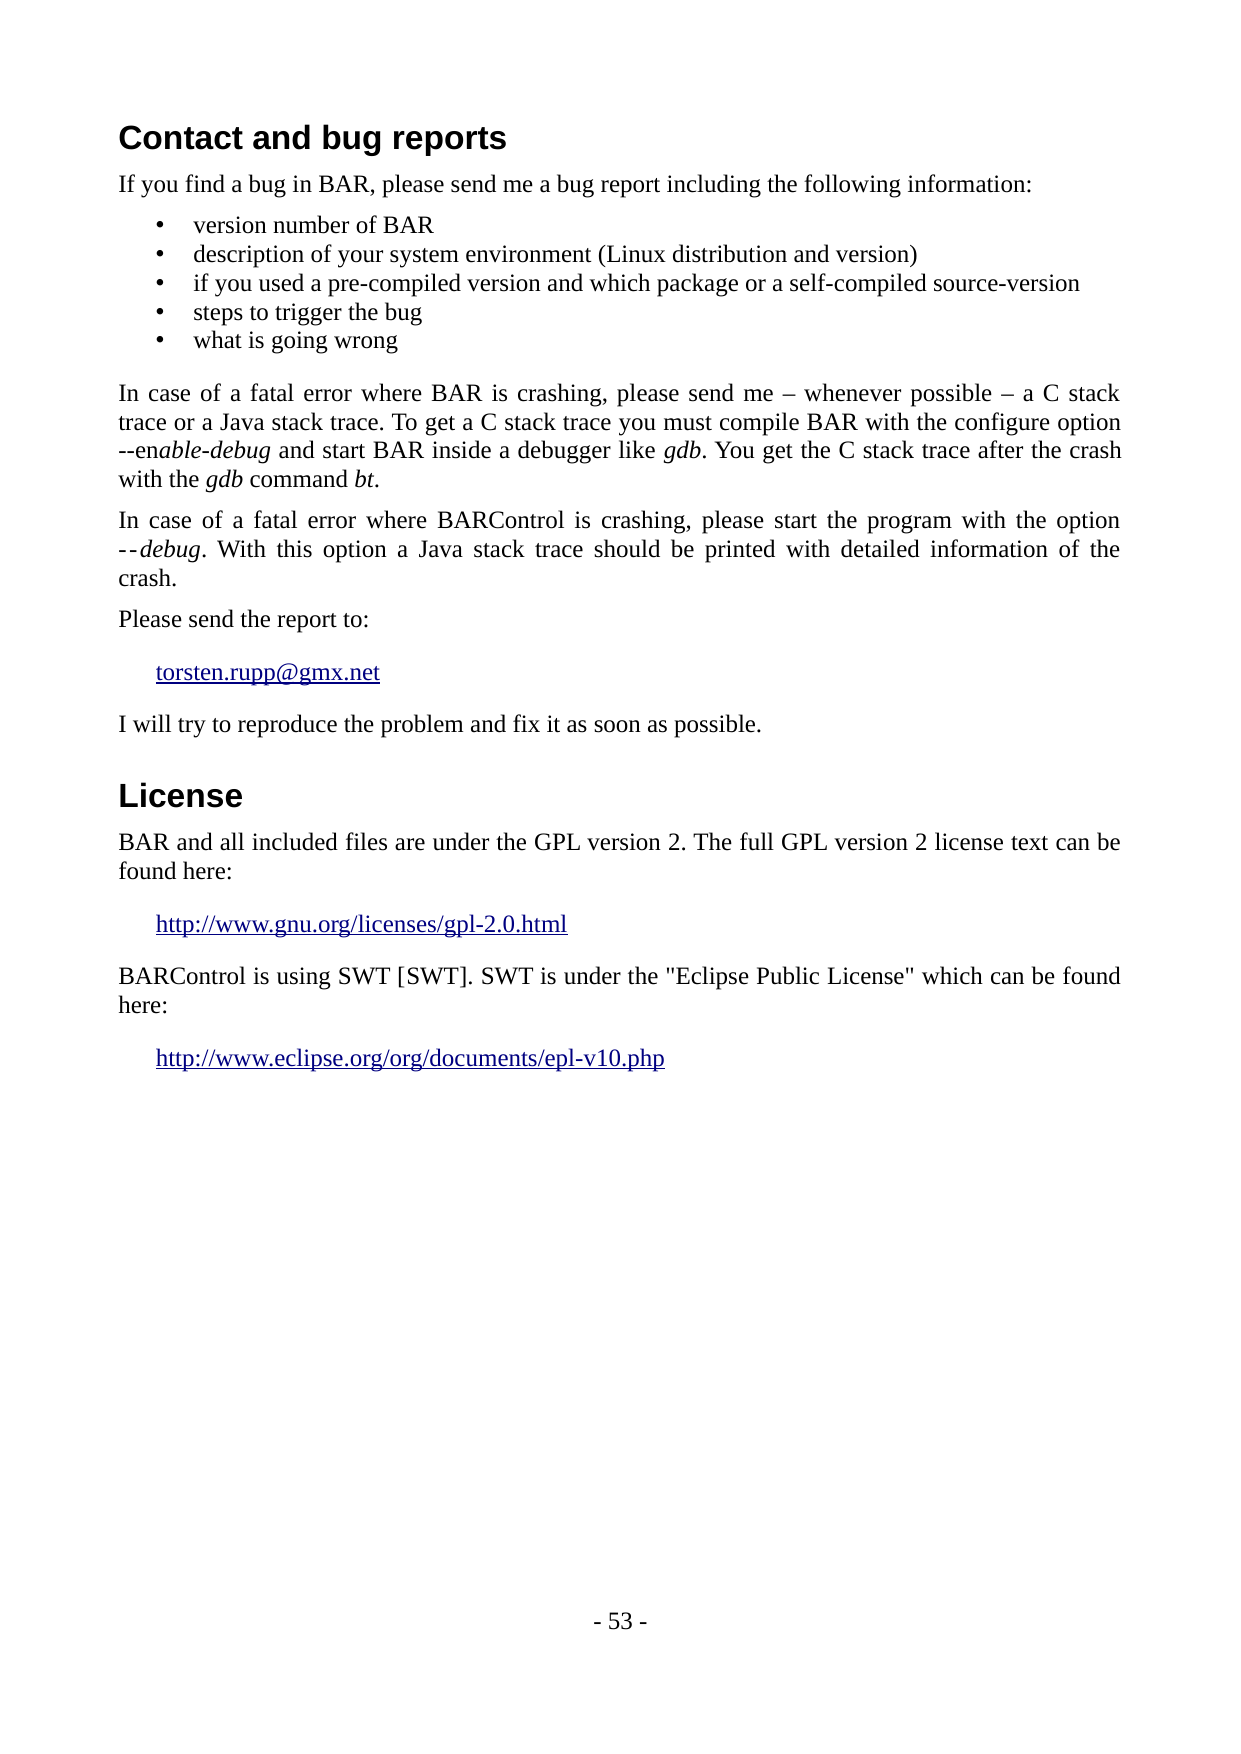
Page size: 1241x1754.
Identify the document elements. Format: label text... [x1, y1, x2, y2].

list steps to trigger the bug [156, 297, 1122, 326]
text BARControl is using SWT [SWT]. SWT is under the "Eclipse Public License" which can be found here: [118, 961, 1122, 1019]
subtitle Contact and bug reports [118, 118, 1122, 157]
list http://www.eclipse.org/org/documents/epl-v10.php [156, 1043, 1122, 1072]
list if you used a pre-compiled version and which package or a self-compiled source-version [156, 268, 1122, 297]
text In case of a fatal error where BARControl is crashing, please start the program with the option ‑‑debug. With this option a Java stack trace should be printed with detailed information of the crash. [118, 505, 1122, 592]
subtitle License [118, 776, 1122, 814]
list what is going wrong [156, 326, 1122, 354]
text If you find a bug in BAR, please send me a bug report including the following information: [118, 169, 1122, 198]
list torsten.rupp@gmx.net [156, 657, 1122, 686]
list http://www.gnu.org/licenses/gpl-2.0.html [156, 909, 1122, 937]
text Please send the report to: [118, 604, 1122, 633]
text In case of a fatal error where BAR is crashing, please send me – whenever possible – a C stack trace or a Java stack trace. To get a C stack trace you must compile BAR with the configure option ‑‑enable-debug and start BAR inside a debugger like gdb. You get the C stack trace after the crash with the gdb command bt. [118, 378, 1122, 493]
list version number of BAR [156, 211, 1122, 239]
text I will try to reproduce the problem and fix it as soon as possible. [118, 709, 1122, 738]
list description of your system environment (Linux distribution and version) [156, 239, 1122, 268]
text BAR and all included files are under the GPL version 2. The full GPL version 2 license text can be found here: [118, 827, 1122, 884]
